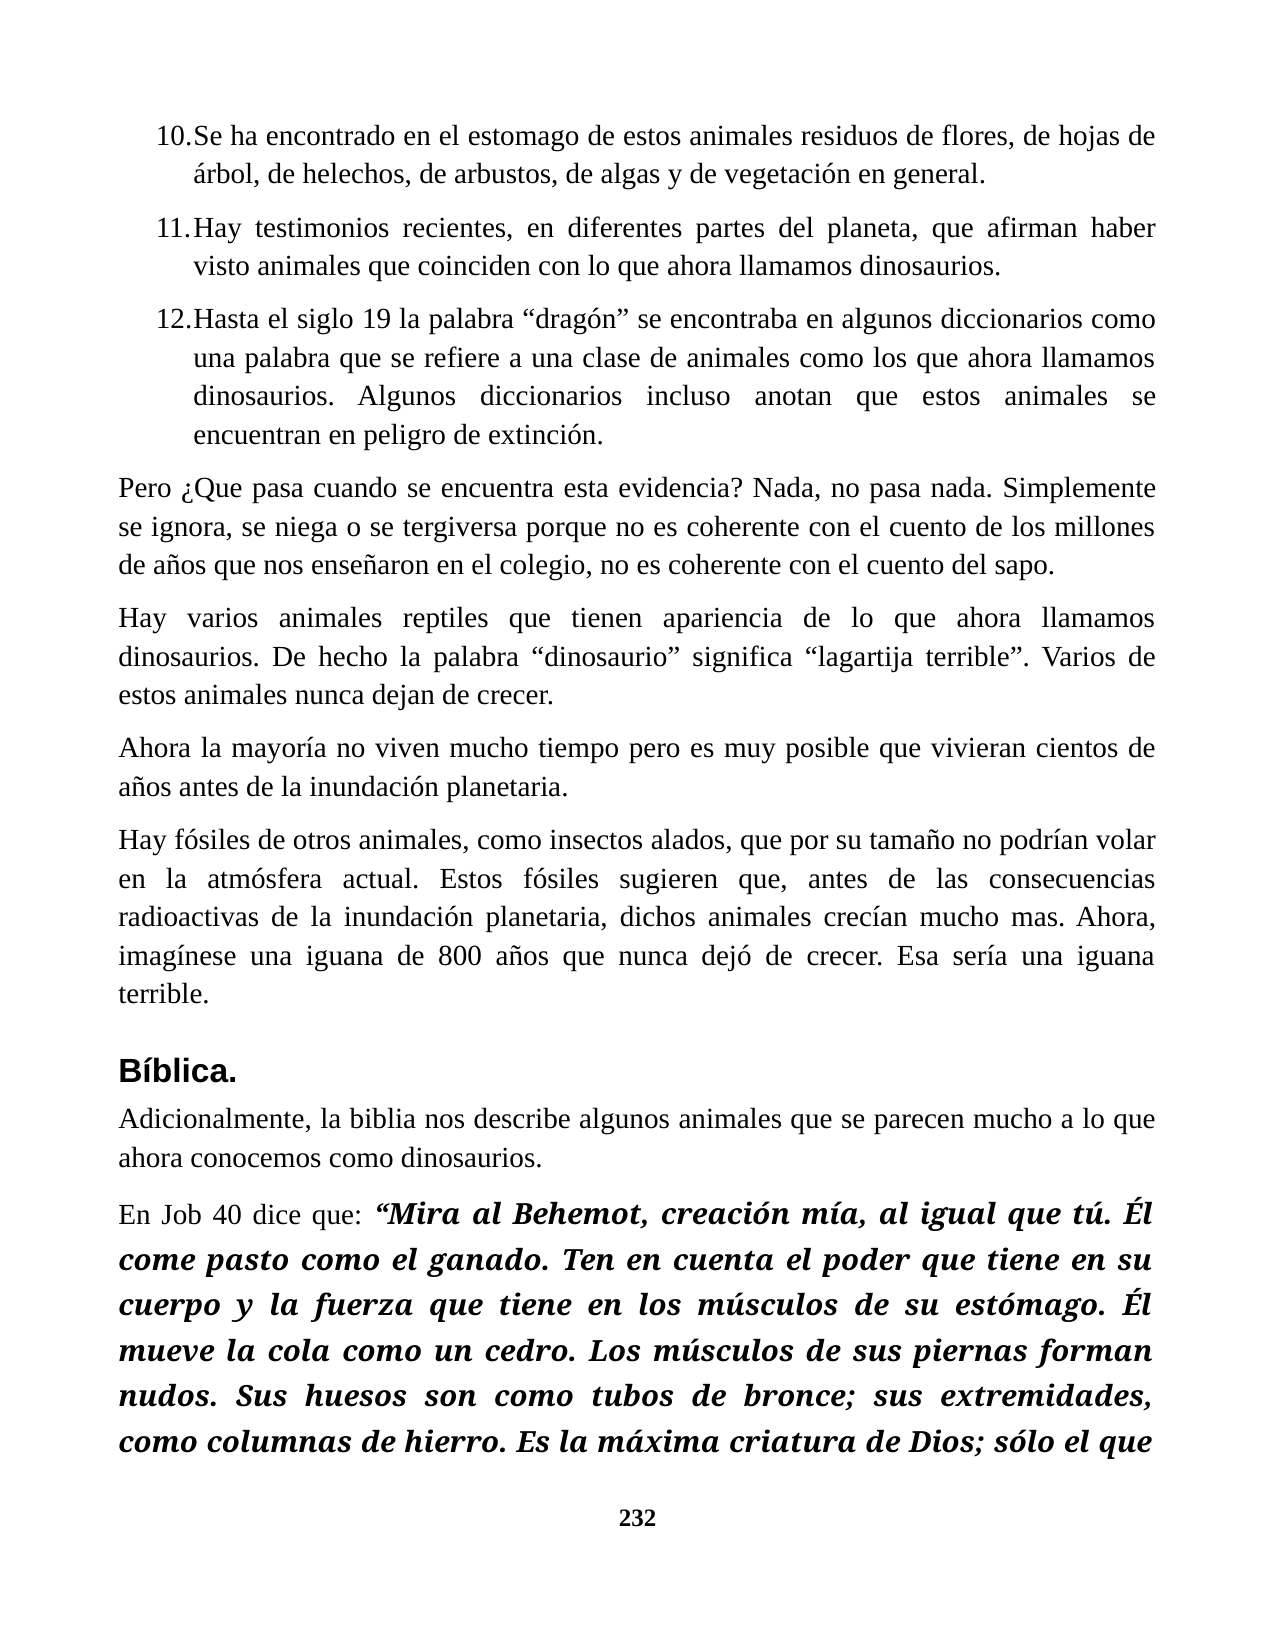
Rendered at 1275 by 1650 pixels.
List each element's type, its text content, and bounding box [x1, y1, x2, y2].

list Hay testimonios recientes, en diferentes partes del planeta, que afirman haber visto animales que coinciden con lo que ahora llamamos dinosaurios. [156, 210, 1157, 282]
list Se ha encontrado en el estomago de estos animales residuos de flores, de hojas de árbol, de helechos, de arbustos, de algas y de vegetación en general. [156, 118, 1157, 190]
text Ahora la mayoría no viven mucho tiempo pero es muy posible que vivieran cientos de años antes de la inundación planetaria. [118, 731, 1157, 803]
text Hay fósiles de otros animales, como insectos alados, que por su tamaño no podrían volar en la atmósfera actual. Estos fósiles sugieren que, antes de las consecuencias radioactivas de la inundación planetaria, dichos animales crecían mucho mas. Ahora, imagínese una iguana de 800 años que nunca dejó de crecer. Esa sería una iguana terrible. [118, 822, 1157, 1010]
list Hasta el siglo 19 la palabra “dragón” se encontraba en algunos diccionarios como una palabra que se refiere a una clase de animales como los que ahora llamamos dinosaurios. Algunos diccionarios incluso anotan que estos animales se encuentran en peligro de extinción. [156, 301, 1157, 451]
subtitle Bíblica. [118, 1050, 1157, 1089]
text Pero ¿Que pasa cuando se encuentra esta evidencia? Nada, no pasa nada. Simplemente se ignora, se niega o se tergiversa porque no es coherente con el cuento de los millones de años que nos enseñaron en el colegio, no es coherente con el cuento del sapo. [118, 470, 1157, 581]
text Adicionalmente, la biblia nos describe algunos animales que se parecen mucho a lo que ahora conocemos como dinosaurios. [118, 1102, 1157, 1174]
text En Job 40 dice que: “Mira al Behemot, creación mía, al igual que tú. Él come pasto como el ganado. Ten en cuenta el poder que tiene en su cuerpo y la fuerza que tiene en los músculos de su estómago. Él mueve la cola como un cedro. Los músculos de sus piernas forman nudos. Sus huesos son como tubos de bronce; sus extremidades, como columnas de hierro. Es la máxima criatura de Dios; sólo el que [118, 1193, 1157, 1461]
text Hay varios animales reptiles que tienen apariencia de lo que ahora llamamos dinosaurios. De hecho la palabra “dinosaurio” significa “lagartija terrible”. Varios de estos animales nunca dejan de crecer. [118, 600, 1157, 711]
